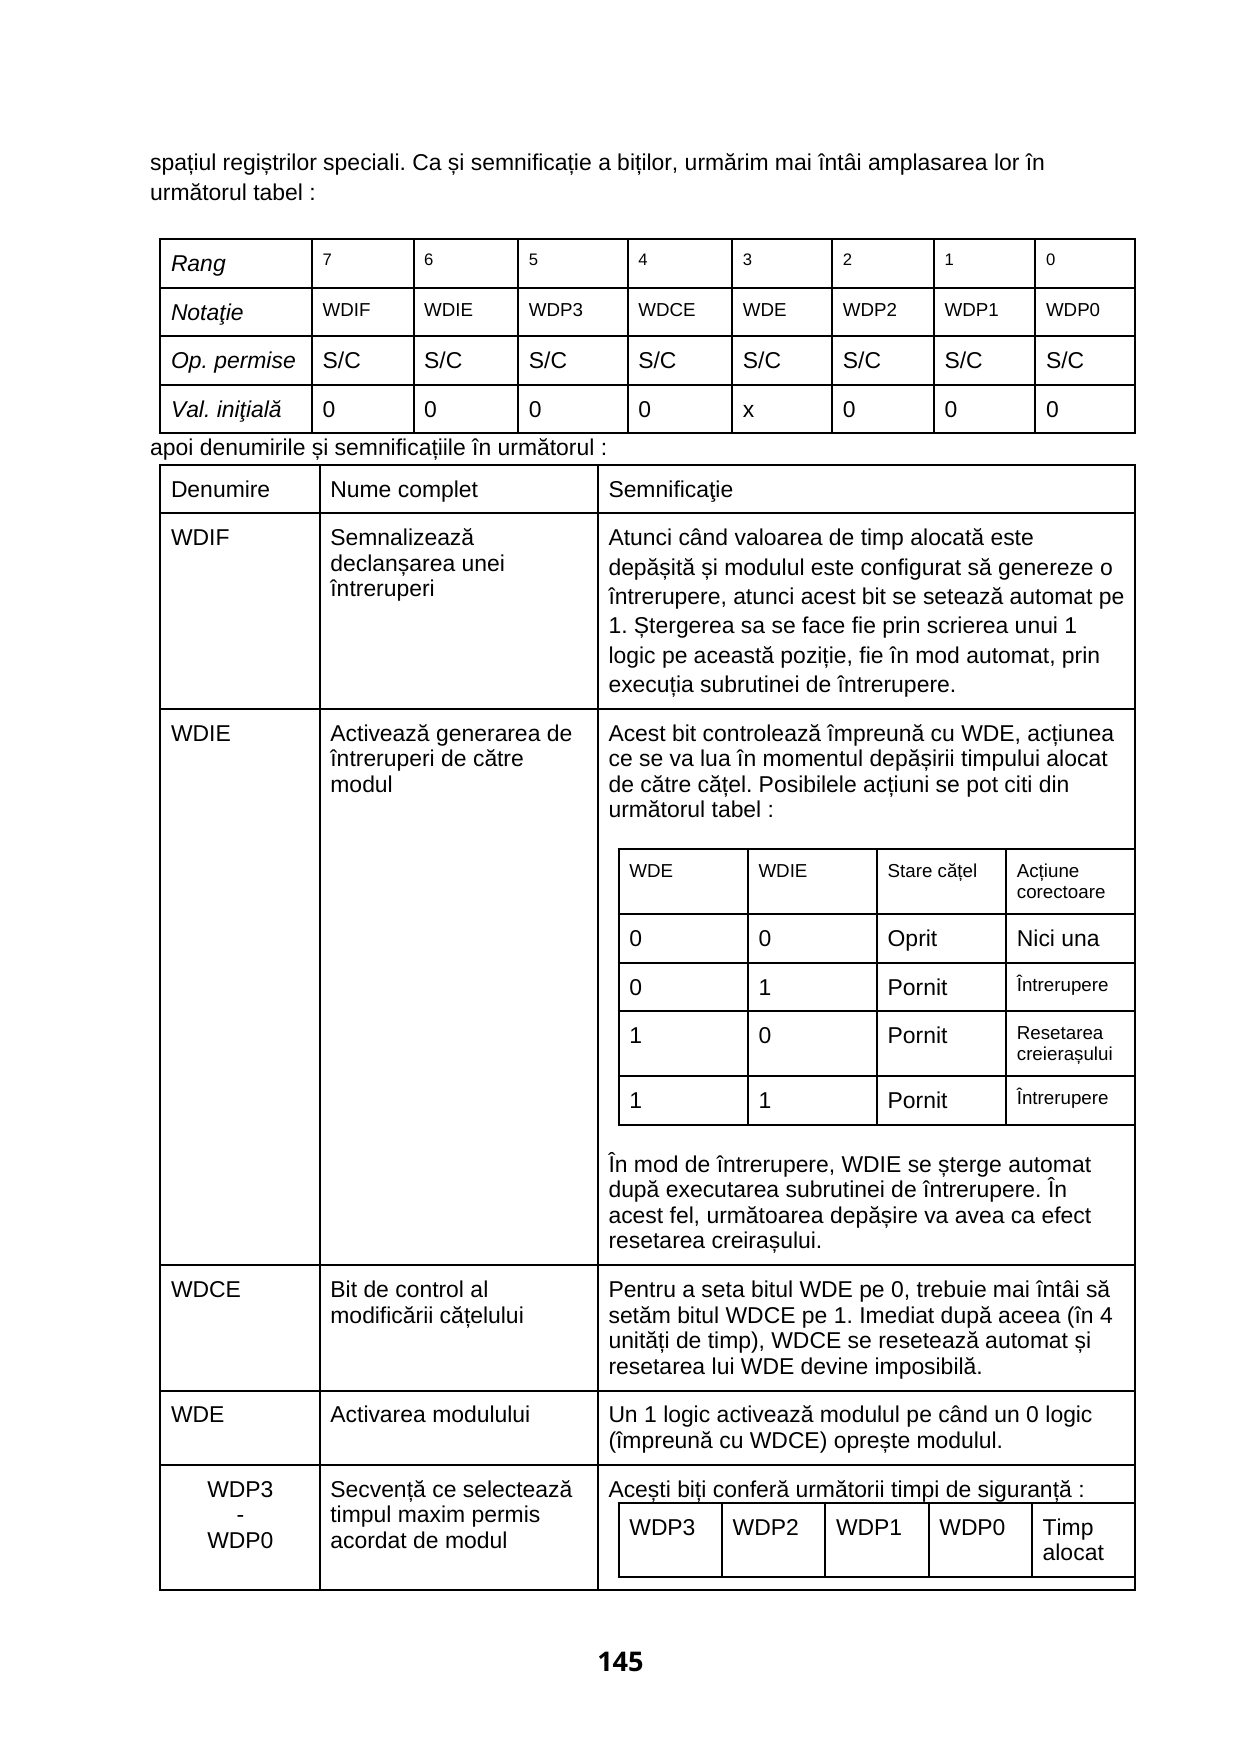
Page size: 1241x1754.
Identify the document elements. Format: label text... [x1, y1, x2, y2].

table_header 6 [415, 240, 517, 287]
table_header WDP1 [826, 1504, 928, 1576]
table_cell Oprit [878, 915, 1005, 962]
table_cell Op. permise [161, 337, 311, 384]
table_cell WDP0 [1036, 289, 1134, 335]
table_cell S/C [1036, 337, 1134, 384]
table_cell S/C [519, 337, 627, 384]
table_cell WDCE [629, 289, 731, 335]
table_cell WDP3 [519, 289, 627, 335]
table_cell 0 [833, 386, 933, 432]
table_cell 0 [415, 386, 517, 432]
table_cell 0 [313, 386, 413, 432]
table_header 1 [935, 240, 1034, 287]
table_cell WDE [733, 289, 831, 335]
table_cell Acest bit controlează împreună cu WDE, acțiunea ce se va lua în momentul depășirii timpului alocat de către cățel. Posibilele acțiuni se pot citi din următorul tabel : În mod de întrerupere, WDIE se șterge automat după executarea subrutinei de întrerupere. În acest fel, următoarea depășire va avea ca efect resetarea creirașului. [599, 710, 1134, 1264]
table_cell WDCE [161, 1266, 319, 1389]
table_header 0 [1036, 240, 1134, 287]
table_cell Semnalizează declanșarea unei întreruperi [321, 514, 597, 708]
table_cell S/C [415, 337, 517, 384]
table_cell Pentru a seta bitul WDE pe 0, trebuie mai întâi să setăm bitul WDCE pe 1. Imediat după aceea (în 4 unități de timp), WDCE se resetează automat și resetarea lui WDE devine imposibilă. [599, 1266, 1134, 1389]
table_cell Întrerupere [1007, 1077, 1134, 1123]
table_header WDE [620, 850, 747, 913]
table_cell S/C [733, 337, 831, 384]
table_header Timp alocat [1033, 1504, 1134, 1576]
table_header 3 [733, 240, 831, 287]
table_cell 0 [620, 964, 747, 1010]
table_header Semnificaţie [599, 466, 1134, 512]
table_cell S/C [313, 337, 413, 384]
table_header Nume complet [321, 466, 597, 512]
table_cell Notaţie [161, 289, 311, 335]
table_cell WDIE [415, 289, 517, 335]
table_cell Pornit [878, 1012, 1005, 1075]
table_header WDP2 [723, 1504, 824, 1576]
table_cell Acești biți conferă următorii timpi de siguranță : [599, 1466, 1134, 1588]
table_cell Val. iniţială [161, 386, 311, 432]
table_cell 0 [749, 915, 876, 962]
table_cell x [733, 386, 831, 432]
table_header Denumire [161, 466, 319, 512]
table_cell WDP2 [833, 289, 933, 335]
table_cell S/C [833, 337, 933, 384]
table_header Stare cățel [878, 850, 1005, 913]
table_cell 1 [749, 1077, 876, 1123]
table_cell 0 [519, 386, 627, 432]
table_cell Nici una [1007, 915, 1134, 962]
table_cell WDIF [313, 289, 413, 335]
table_header Acțiune corectoare [1007, 850, 1134, 913]
table_cell Întrerupere [1007, 964, 1134, 1010]
table_cell WDIE [161, 710, 319, 1264]
table_header 2 [833, 240, 933, 287]
text spațiul regiștrilor speciali. Ca și semnificație a biților, urmărim mai întâi amplasarea lor în următorul tabel : [150, 150, 1091, 205]
table_cell WDE [161, 1392, 319, 1464]
table_cell WDIF [161, 514, 319, 708]
table_cell 0 [935, 386, 1034, 432]
table_cell 0 [749, 1012, 876, 1075]
table_header WDIE [749, 850, 876, 913]
table_header 4 [629, 240, 731, 287]
table_cell 1 [620, 1012, 747, 1075]
table_cell 1 [749, 964, 876, 1010]
table_cell Pornit [878, 964, 1005, 1010]
table_header WDP0 [930, 1504, 1031, 1576]
table_cell WDP3 - WDP0 [161, 1466, 319, 1588]
text apoi denumirile și semnificațiile în următorul : [150, 434, 1091, 460]
table_cell Atunci când valoarea de timp alocată este depășită și modulul este configurat să genereze o întrerupere, atunci acest bit se setează automat pe 1. Ștergerea sa se face fie prin scrierea unui 1 logic pe această poziție, fie în mod automat, prin execuția subrutinei de întrerupere. [599, 514, 1134, 708]
table_header 7 [313, 240, 413, 287]
table_header Rang [161, 240, 311, 287]
table_header WDP3 [620, 1504, 721, 1576]
table_cell S/C [629, 337, 731, 384]
table_cell 1 [620, 1077, 747, 1123]
table_cell Un 1 logic activează modulul pe când un 0 logic (împreună cu WDCE) oprește modulul. [599, 1392, 1134, 1464]
table_cell S/C [935, 337, 1034, 384]
table_cell Secvență ce selectează timpul maxim permis acordat de modul [321, 1466, 597, 1588]
table_cell 0 [1036, 386, 1134, 432]
table_cell WDP1 [935, 289, 1034, 335]
table_cell Activarea modulului [321, 1392, 597, 1464]
table_cell Resetarea creierașului [1007, 1012, 1134, 1075]
table_cell 0 [629, 386, 731, 432]
table_cell Pornit [878, 1077, 1005, 1123]
table_header 5 [519, 240, 627, 287]
table_cell 0 [620, 915, 747, 962]
table_cell Activează generarea de întreruperi de către modul [321, 710, 597, 1264]
table_cell Bit de control al modificării cățelului [321, 1266, 597, 1389]
